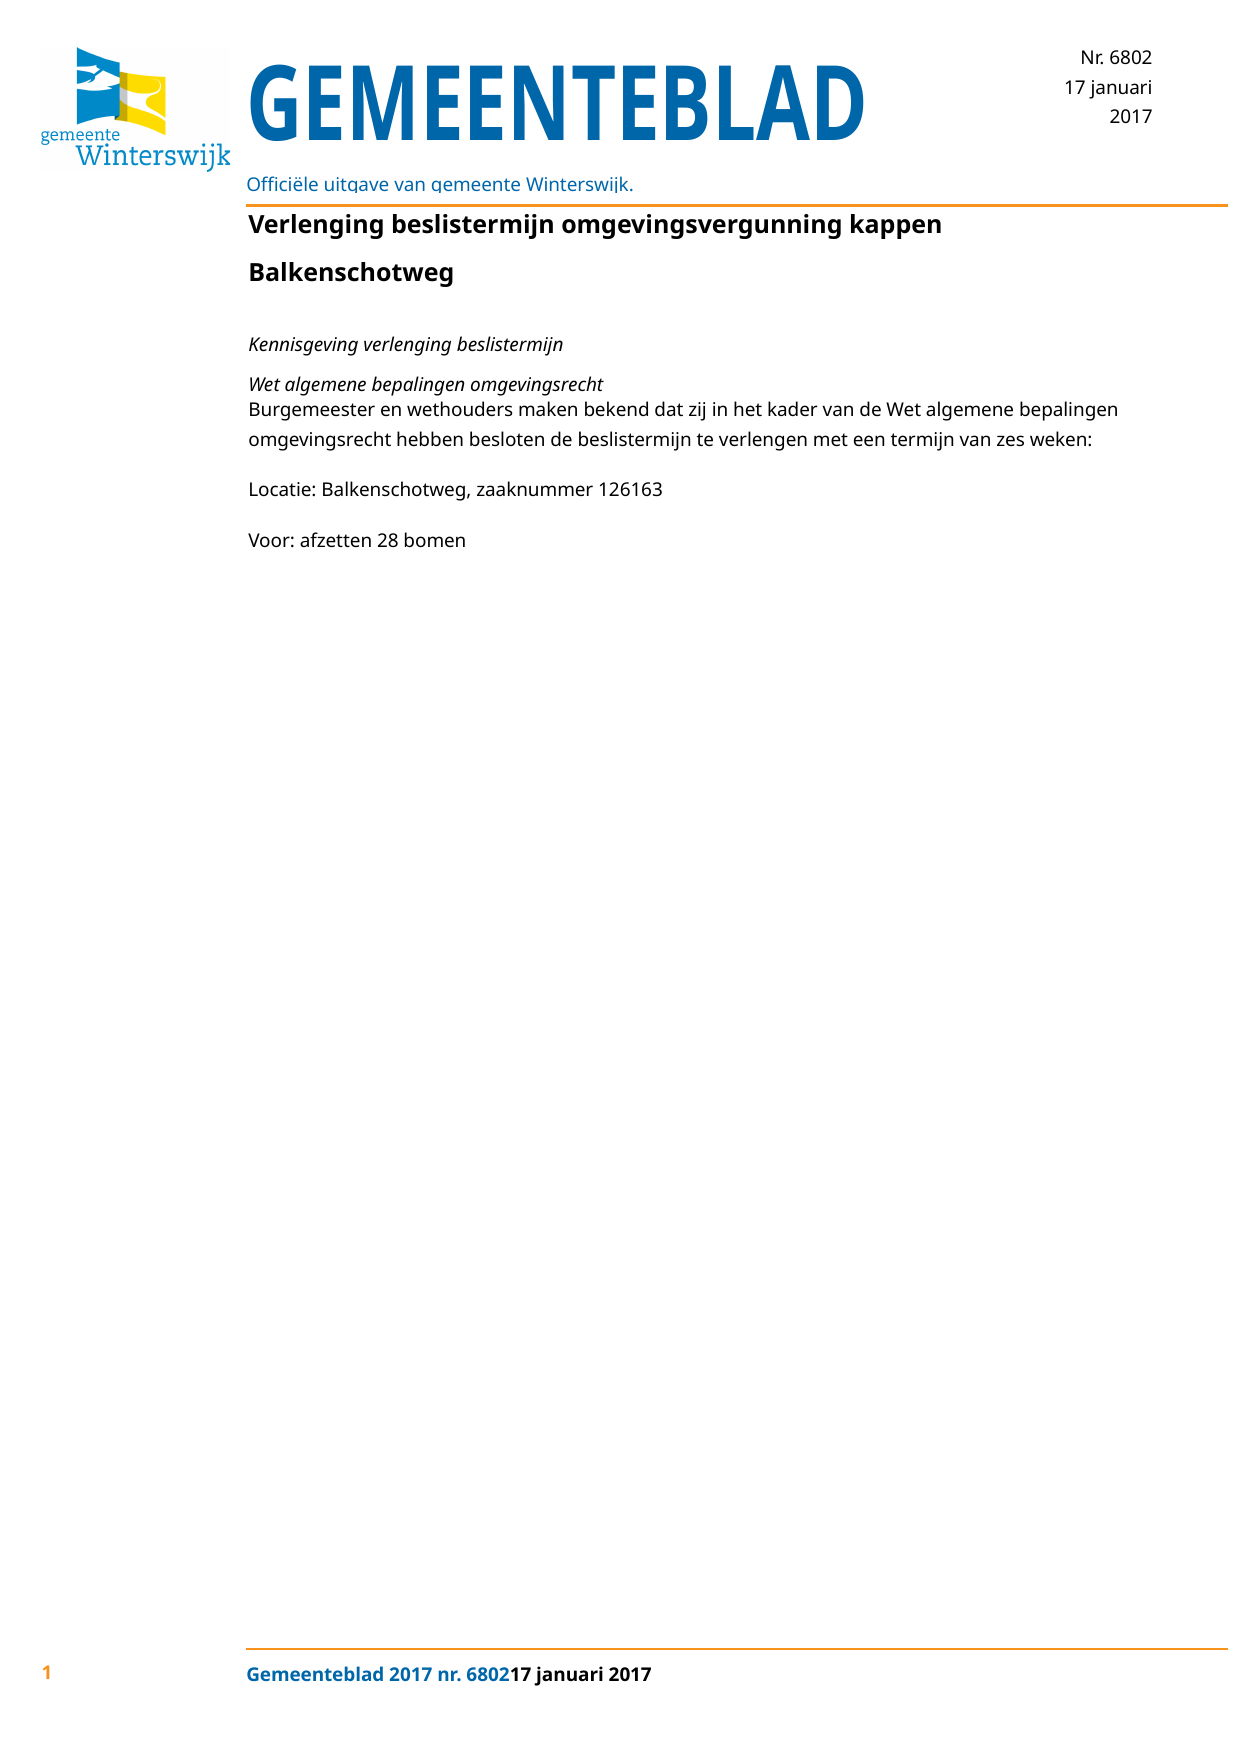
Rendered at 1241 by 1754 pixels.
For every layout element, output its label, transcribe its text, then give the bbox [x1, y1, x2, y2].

picture [41, 47, 231, 172]
picture [225, 153, 231, 162]
text Burgemeester en wethouders maken bekend dat zij in het kader van de Wet algemene bepalingen omgevingsrecht hebben besloten de beslistermijn te verlengen met een termijn van zes weken: [248, 396, 1152, 452]
text Kennisgeving verlenging beslistermijn [248, 331, 1152, 357]
text Voor: afzetten 28 bomen [248, 527, 1152, 553]
text Wet algemene bepalingen omgevingsrecht [248, 371, 1152, 396]
text Locatie: Balkenschotweg, zaaknummer 126163 [248, 476, 1152, 502]
text Verlenging beslistermijn omgevingsvergunning kappen Balkenschotweg [248, 207, 1152, 288]
